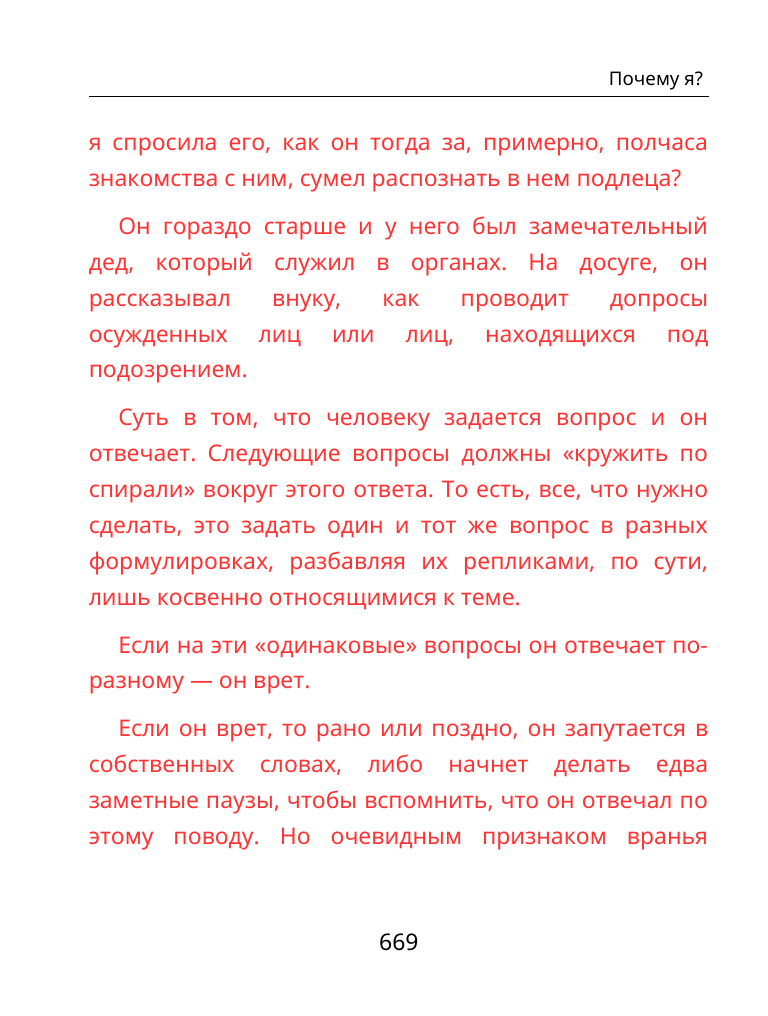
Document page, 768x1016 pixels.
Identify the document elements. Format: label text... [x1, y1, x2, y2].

text я спросила его, как он тогда за, примерно, полчаса знакомства с ним, сумел распознать в нем подлеца? [88, 126, 709, 193]
text Суть в том, что человеку задается вопрос и он отвечает. Следующие вопросы должны «кружить по спирали» вокруг этого ответа. То есть, все, что нужно сделать, это задать один и тот же вопрос в разных формулировках, разбавляя их репликами, по сути, лишь косвенно относящимися к теме. [88, 401, 709, 612]
text Он гораздо старше и у него был замечательный дед, который служил в органах. На досуге, он рассказывал внуку, как проводит допросы осужденных лиц или лиц, находящихся под подозрением. [88, 210, 709, 385]
text Если он врет, то рано или поздно, он запутается в собственных словах, либо начнет делать едва заметные паузы, чтобы вспомнить, что он отвечал по этому поводу. Но очевидным признаком вранья [88, 712, 709, 851]
text Если на эти «одинаковые» вопросы он отвечает по-разному — он врет. [88, 628, 709, 696]
